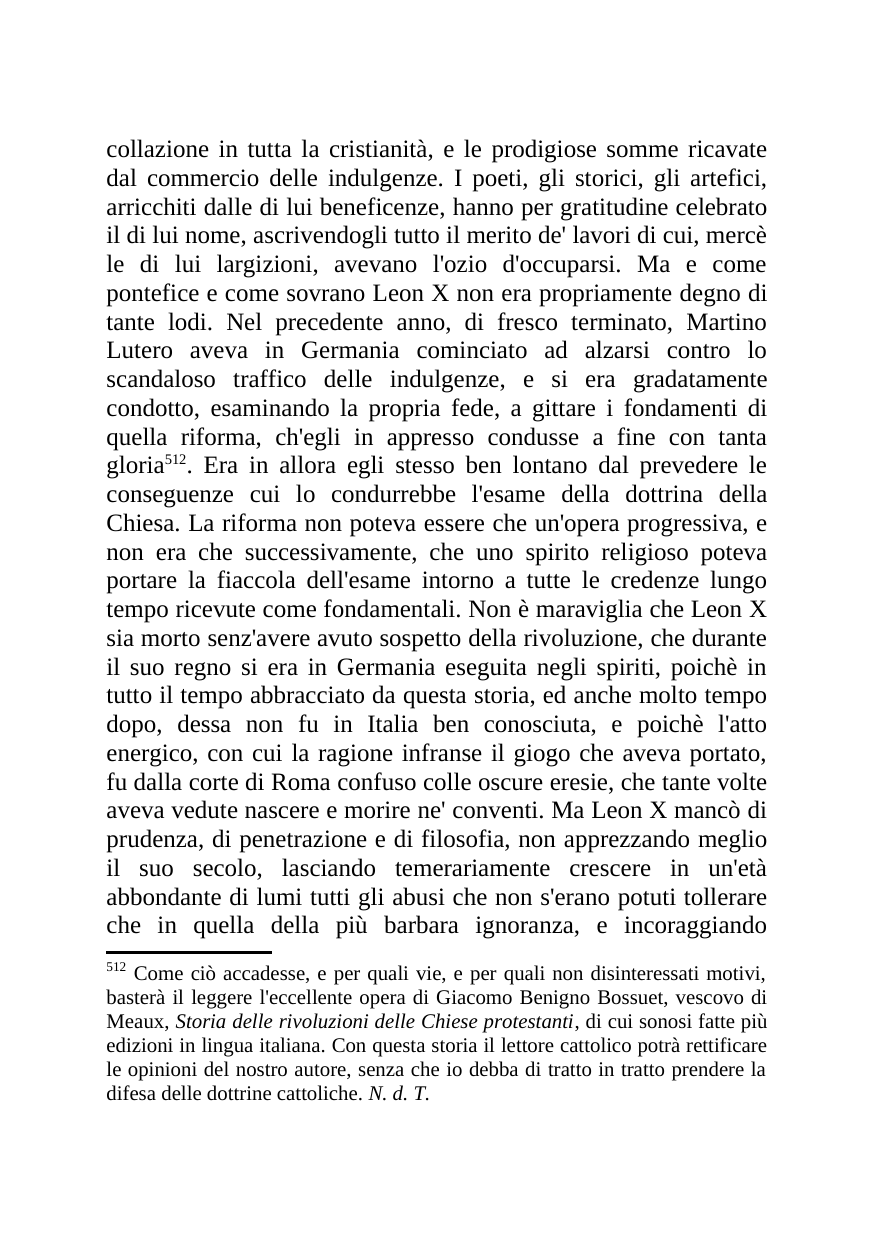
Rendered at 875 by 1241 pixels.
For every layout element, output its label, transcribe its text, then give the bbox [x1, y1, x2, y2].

text Come ciò accadesse, e per quali vie, e per quali non disinteressati motivi, basterà il leggere l'eccellente opera di Giacomo Benigno Bossuet, vescovo di Meaux, Storia delle rivoluzioni delle Chiese protestanti, di cui sonosi fatte più edizioni in lingua italiana. Con questa storia il lettore cattolico potrà rettificare le opinioni del nostro autore, senza che io debba di tratto in tratto prendere la difesa delle dottrine cattoliche. N. d. T. [106, 958, 768, 1105]
text collazione in tutta la cristianità, e le prodigiose somme ricavate dal commercio delle indulgenze. I poeti, gli storici, gli artefici, arricchiti dalle di lui beneficenze, hanno per gratitudine celebrato il di lui nome, ascrivendogli tutto il merito de' lavori di cui, mercè le di lui largizioni, avevano l'ozio d'occuparsi. Ma e come pontefice e come sovrano Leon X non era propriamente degno di tante lodi. Nel precedente anno, di fresco terminato, Martino Lutero aveva in Germania cominciato ad alzarsi contro lo scandaloso traffico delle indulgenze, e si era gradatamente condotto, esaminando la propria fede, a gittare i fondamenti di quella riforma, ch'egli in appresso condusse a fine con tanta gloria. Era in allora egli stesso ben lontano dal prevedere le conseguenze cui lo condurrebbe l'esame della dottrina della Chiesa. La riforma non poteva essere che un'opera progressiva, e non era che successivamente, che uno spirito religioso poteva portare la fiaccola dell'esame intorno a tutte le credenze lungo tempo ricevute come fondamentali. Non è maraviglia che Leon X sia morto senz'avere avuto sospetto della rivoluzione, che durante il suo regno si era in Germania eseguita negli spiriti, poichè in tutto il tempo abbracciato da questa storia, ed anche molto tempo dopo, dessa non fu in Italia ben conosciuta, e poichè l'atto energico, con cui la ragione infranse il giogo che aveva portato, fu dalla corte di Roma confuso colle oscure eresie, che tante volte aveva vedute nascere e morire ne' conventi. Ma Leon X mancò di prudenza, di penetrazione e di filosofia, non apprezzando meglio il suo secolo, lasciando temerariamente crescere in un'età abbondante di lumi tutti gli abusi che non s'erano potuti tollerare che in quella della più barbara ignoranza, e incoraggiando [106, 134, 768, 939]
